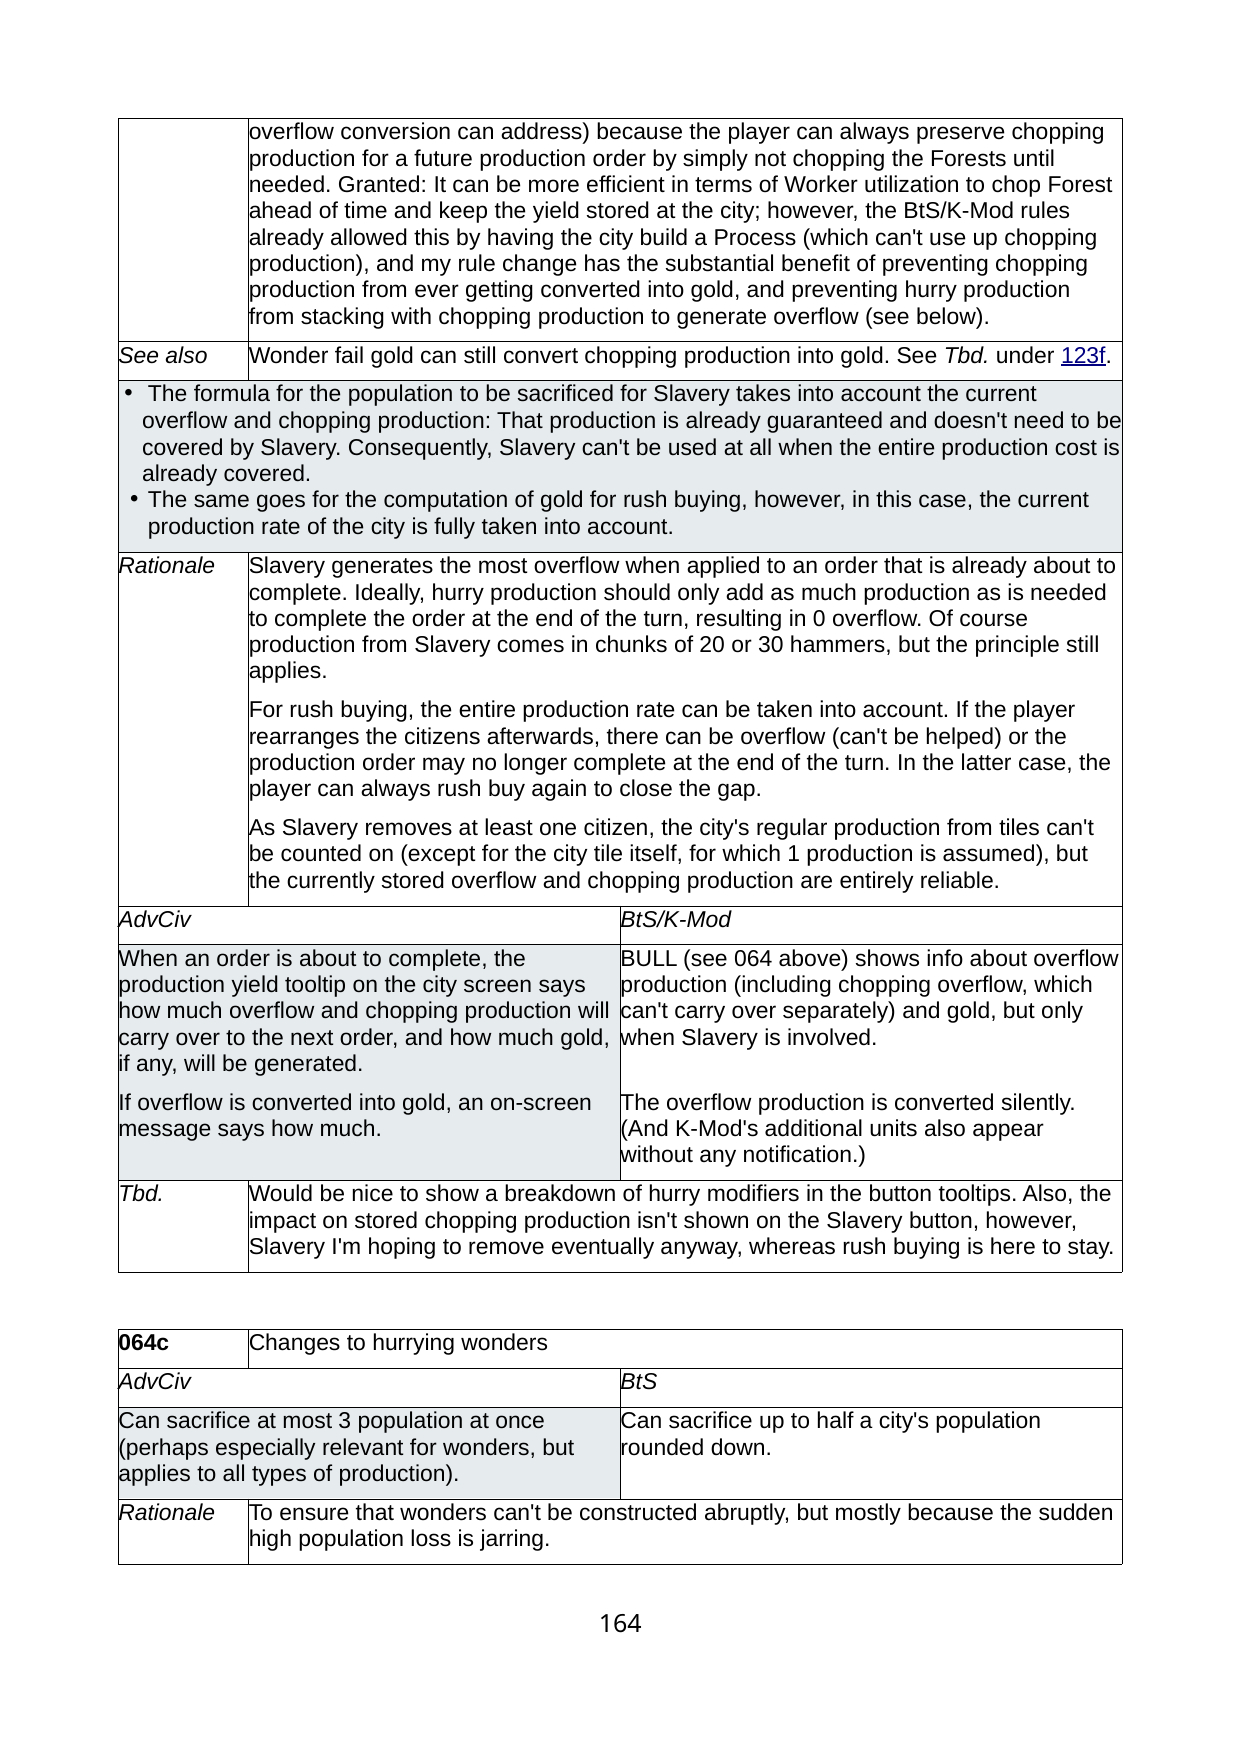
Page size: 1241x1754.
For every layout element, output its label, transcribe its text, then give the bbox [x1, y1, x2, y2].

table_cell Rationale [119, 553, 248, 906]
table_header Changes to hurrying wonders [249, 1330, 1122, 1368]
table_cell When an order is about to complete, the production yield tooltip on the city screen says how much overflow and chopping production will carry over to the next order, and how much gold, if any, will be generated. If overflow is converted into gold, an on-screen message says how much. [119, 945, 620, 1180]
table_cell AdvCiv [119, 907, 620, 944]
table_cell [119, 119, 248, 341]
table_header 064c [119, 1330, 248, 1368]
table_cell Tbd. [119, 1181, 248, 1272]
table_cell The formula for the population to be sacrificed for Slavery takes into account the current overflow and chopping production: That production is already guaranteed and doesn't need to be covered by Slavery. Consequently, Slavery can't be used at all when the entire production cost is already covered. The same goes for the computation of gold for rush buying, however, in this case, the current production rate of the city is fully taken into account. [119, 381, 1122, 552]
table_cell Slavery generates the most overflow when applied to an order that is already about to complete. Ideally, hurry production should only add as much production as is needed to complete the order at the end of the turn, resulting in 0 overflow. Of course production from Slavery comes in chunks of 20 or 30 hammers, but the principle still applies. For rush buying, the entire production rate can be taken into account. If the player rearranges the citizens afterwards, there can be overflow (can't be helped) or the production order may no longer complete at the end of the turn. In the latter case, the player can always rush buy again to close the gap. As Slavery removes at least one citizen, the city's regular production from tiles can't be counted on (except for the city tile itself, for which 1 production is assumed), but the currently stored overflow and chopping production are entirely reliable. [249, 553, 1122, 906]
table_cell AdvCiv [119, 1369, 620, 1407]
table_cell BULL (see 064 above) shows info about overflow production (including chopping overflow, which can't carry over separately) and gold, but only when Slavery is involved. The overflow production is converted silently. (And K-Mod's additional units also appear without any notification.) [621, 945, 1122, 1180]
table_cell Can sacrifice at most 3 population at once (perhaps especially relevant for wonders, but applies to all types of production). [119, 1408, 620, 1498]
table_cell To ensure that wonders can't be constructed abruptly, but mostly because the sudden high population loss is jarring. [249, 1500, 1122, 1564]
table_cell Rationale [119, 1500, 248, 1564]
table_cell Wonder fail gold can still convert chopping production into gold. See Tbd. under 123f. [249, 342, 1122, 380]
table_cell See also [119, 342, 248, 380]
table_cell Would be nice to show a breakdown of hurry modifiers in the button tooltips. Also, the impact on stored chopping production isn't shown on the Slavery button, however, Slavery I'm hoping to remove eventually anyway, whereas rush buying is here to stay. [249, 1181, 1122, 1272]
table_cell overflow conversion can address) because the player can always preserve chopping production for a future production order by simply not chopping the Forests until needed. Granted: It can be more efficient in terms of Worker utilization to chop Forest ahead of time and keep the yield stored at the city; however, the BtS/K-Mod rules already allowed this by having the city build a Process (which can't use up chopping production), and my rule change has the substantial benefit of preventing chopping production from ever getting converted into gold, and preventing hurry production from stacking with chopping production to generate overflow (see below). [249, 119, 1122, 341]
table_cell Can sacrifice up to half a city's population rounded down. [621, 1408, 1122, 1498]
table_cell BtS/K-Mod [621, 907, 1122, 944]
table_cell BtS [621, 1369, 1122, 1407]
